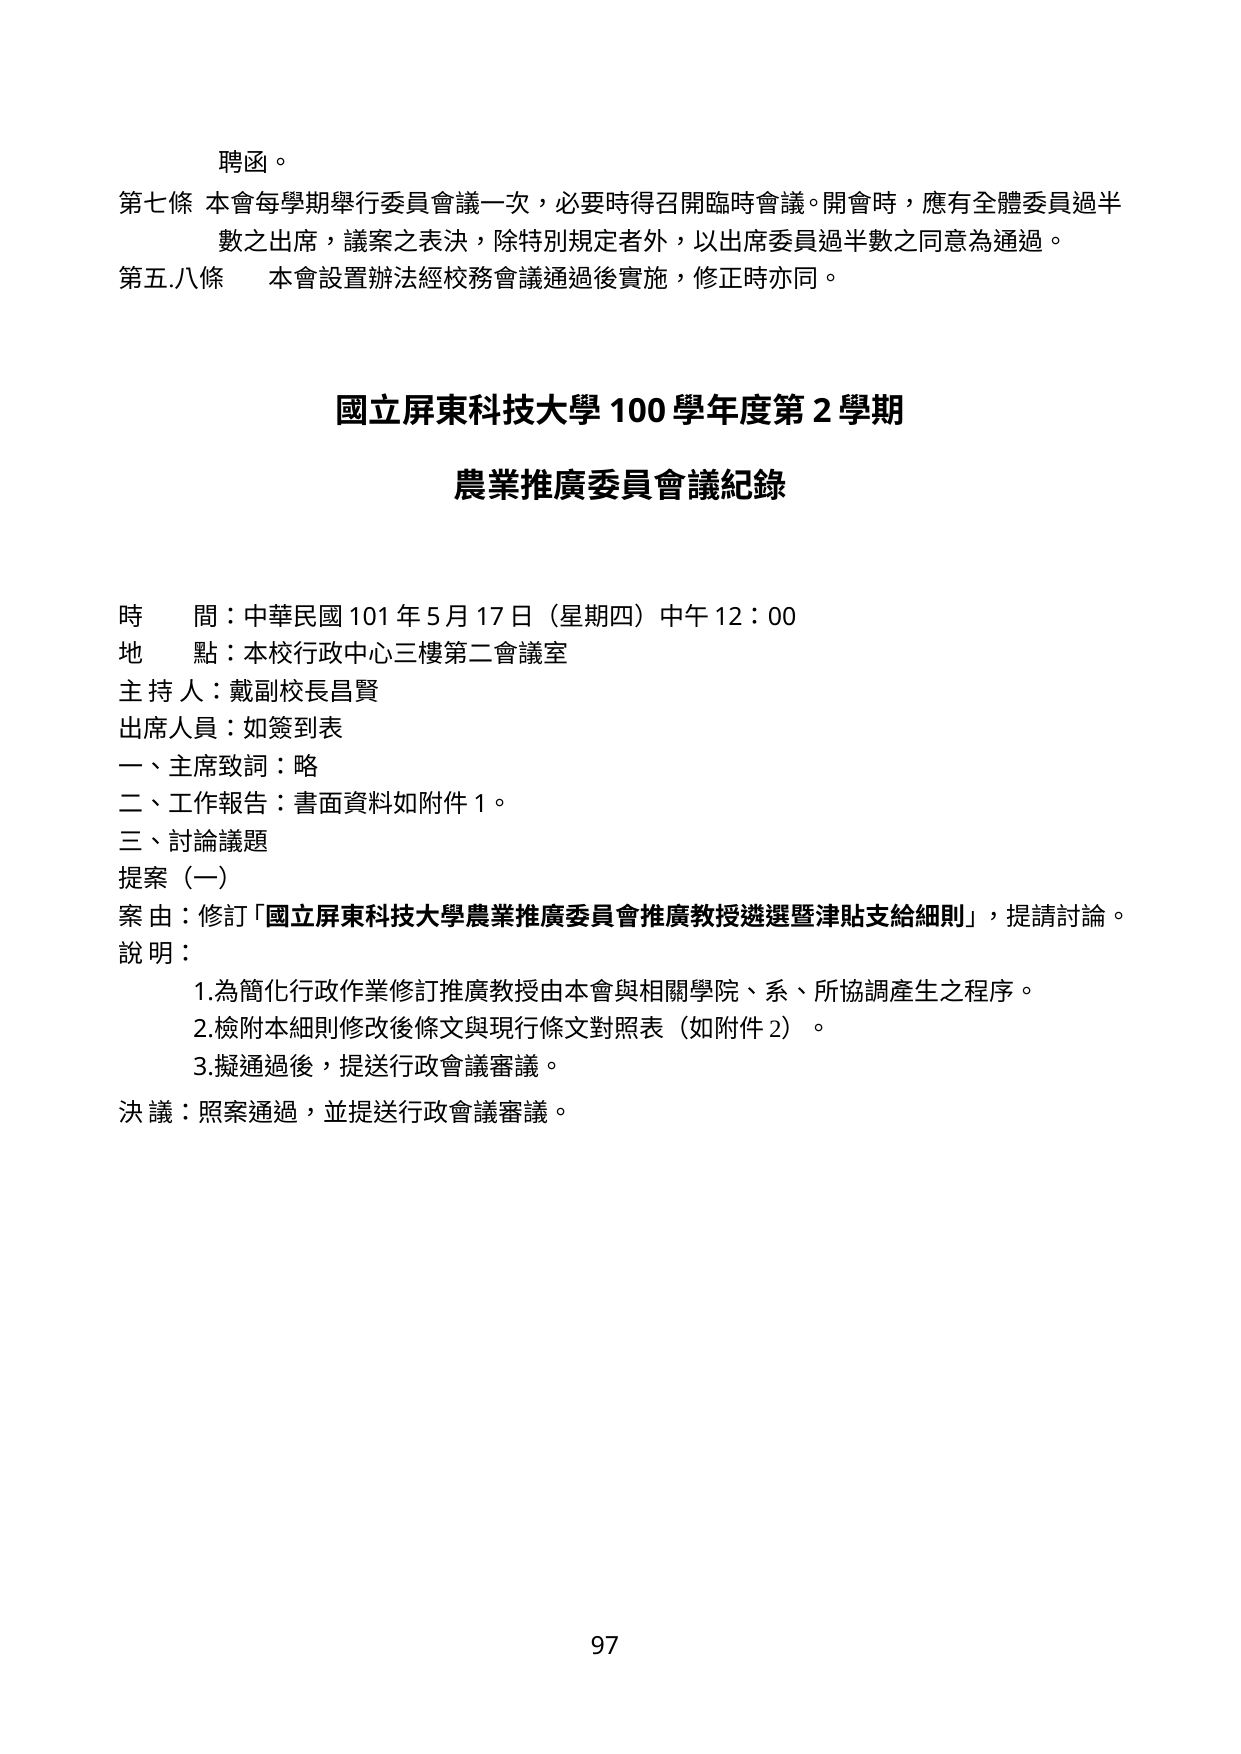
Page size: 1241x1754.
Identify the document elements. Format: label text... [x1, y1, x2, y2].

text 說 明： [118, 933, 1122, 971]
text 農業推廣委員會議紀錄 [118, 446, 1122, 521]
text 出席人員：如簽到表 [118, 708, 1122, 746]
text 主 持 人：戴副校長昌賢 [118, 671, 1122, 708]
text 案 由：修訂「國立屏東科技大學農業推廣委員會推廣教授遴選暨津貼支給細則」，提請討論。 [118, 896, 1122, 933]
text 2.檢附本細則修改後條文與現行條文對照表（如附件2）。 [193, 1008, 1122, 1046]
text 3.擬通過後，提送行政會議審議。 [193, 1046, 1122, 1083]
text 第七條 本會每學期舉行委員會議一次，必要時得召開臨時會議。開會時，應有全體委員過半數之出席，議案之表決，除特別規定者外，以出席委員過半數之同意為通過。 [118, 183, 1122, 258]
text 地 點：本校行政中心三樓第二會議室 [118, 633, 1122, 671]
list 本會設置辦法經校務會議通過後實施，修正時亦同。 [118, 258, 1122, 296]
text 1.為簡化行政作業修訂推廣教授由本會與相關學院、系、所協調產生之程序。 [193, 971, 1122, 1008]
text 一、主席致詞：略 [118, 746, 1122, 783]
text 二、工作報告：書面資料如附件1。 [118, 783, 1122, 821]
text 決 議：照案通過，並提送行政會議審議。 [118, 1083, 1122, 1131]
text 聘函。 [118, 123, 1122, 183]
text 國立屏東科技大學100學年度第2學期 [118, 371, 1122, 446]
text 三、討論議題 [118, 821, 1122, 858]
text 時 間：中華民國101年5月17日（星期四）中午12：00 [118, 596, 1122, 633]
text 提案（一） [118, 858, 1122, 896]
